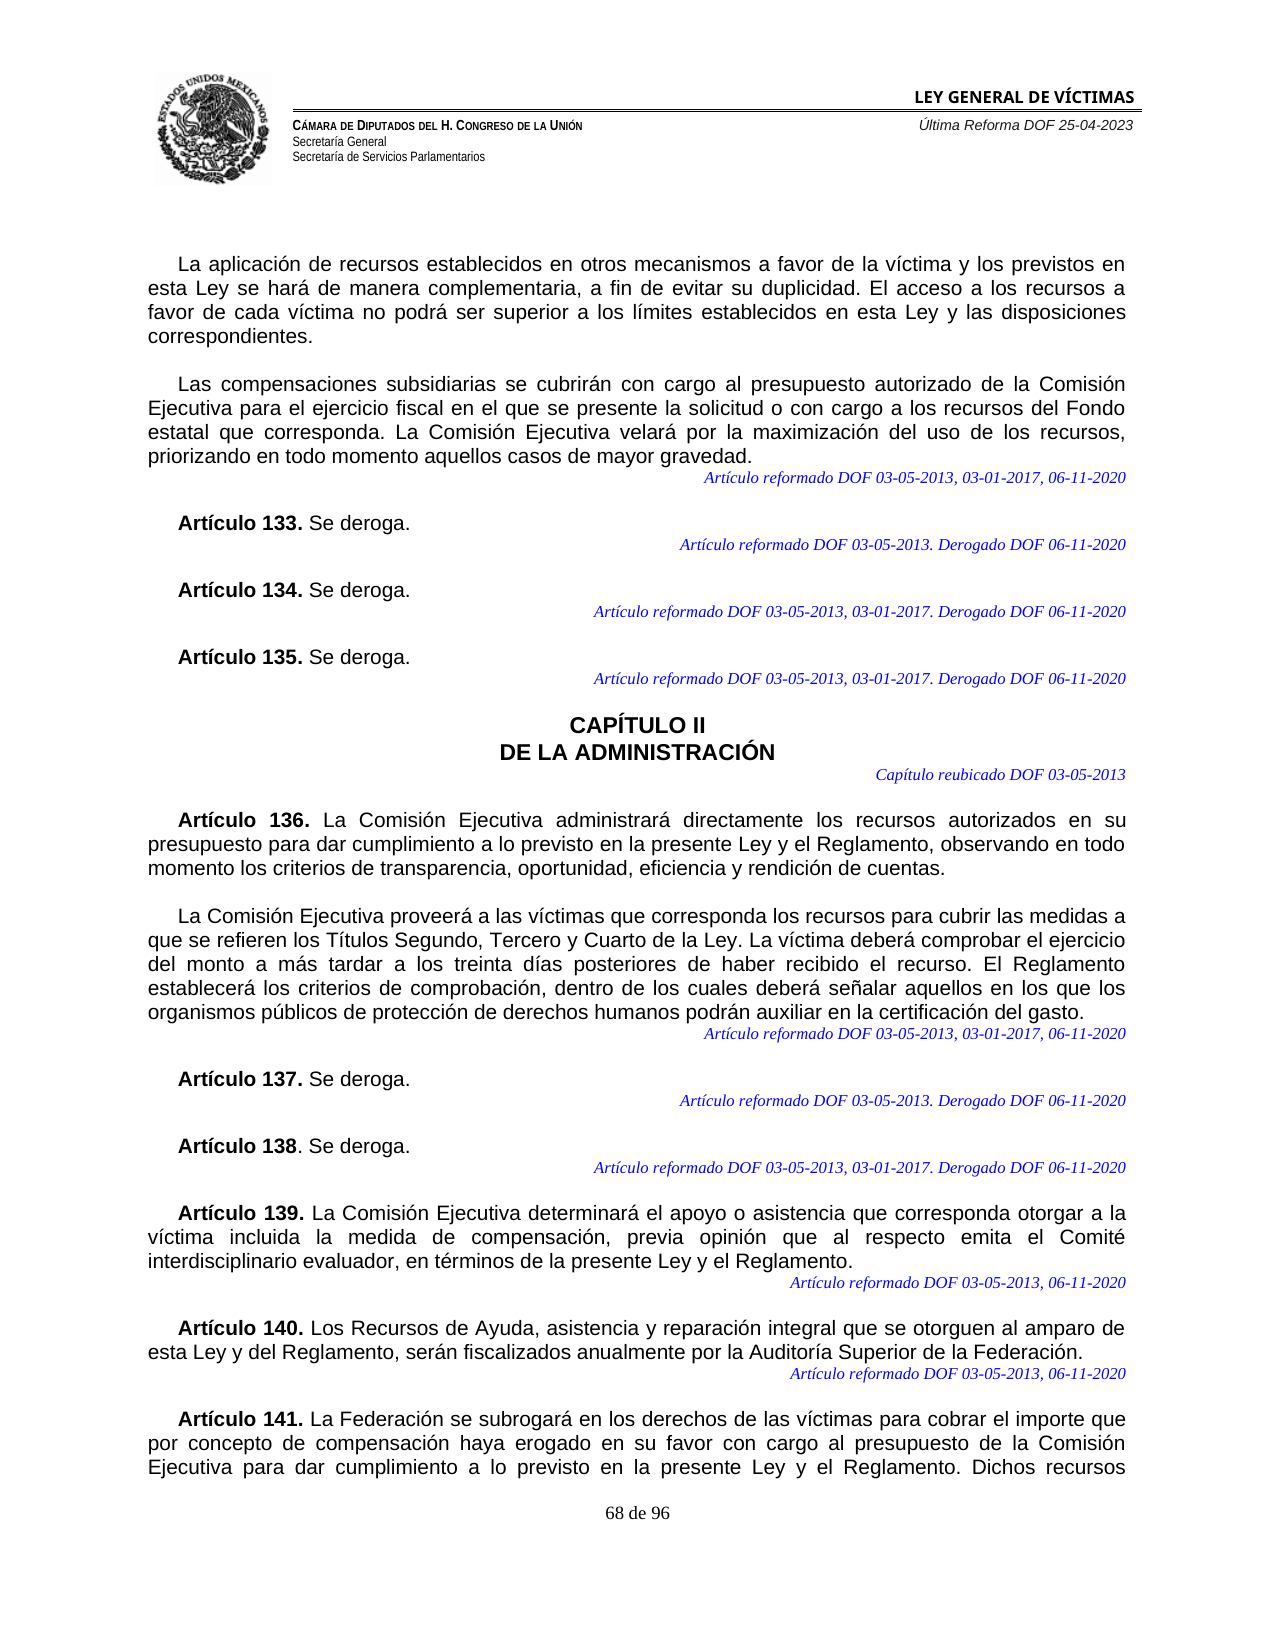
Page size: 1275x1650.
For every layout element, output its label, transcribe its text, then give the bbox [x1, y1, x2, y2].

text Artículo 138. Se deroga. [148, 1134, 1127, 1158]
text Artículo reformado DOF 03-05-2013. Derogado DOF 06-11-2020 [148, 1091, 1127, 1110]
text Artículo reformado DOF 03-05-2013, 03-01-2017, 06-11-2020 [148, 1024, 1127, 1043]
text DE LA ADMINISTRACIÓN [148, 739, 1127, 765]
text Artículo 141. La Federación se subrogará en los derechos de las víctimas para cobrar el importe que por concepto de compensación haya erogado en su favor con cargo al presupuesto de la Comisión Ejecutiva para dar cumplimiento a lo previsto en la presente Ley y el Reglamento. Dichos recursos [148, 1407, 1127, 1479]
text CAPÍTULO II [148, 712, 1127, 739]
text Artículo reformado DOF 03-05-2013, 06-11-2020 [148, 1364, 1127, 1383]
text La Comisión Ejecutiva proveerá a las víctimas que corresponda los recursos para cubrir las medidas a que se refieren los Títulos Segundo, Tercero y Cuarto de la Ley. La víctima deberá comprobar el ejercicio del monto a más tardar a los treinta días posteriores de haber recibido el recurso. El Reglamento establecerá los criterios de comprobación, dentro de los cuales deberá señalar aquellos en los que los organismos públicos de protección de derechos humanos podrán auxiliar en la certificación del gasto. [148, 904, 1127, 1024]
text Artículo 133. Se deroga. [148, 511, 1127, 535]
text Capítulo reubicado DOF 03-05-2013 [148, 765, 1127, 784]
text Artículo 135. Se deroga. [148, 645, 1127, 669]
text La aplicación de recursos establecidos en otros mecanismos a favor de la víctima y los previstos en esta Ley se hará de manera complementaria, a fin de evitar su duplicidad. El acceso a los recursos a favor de cada víctima no podrá ser superior a los límites establecidos en esta Ley y las disposiciones correspondientes. [148, 252, 1127, 348]
text Artículo 134. Se deroga. [148, 578, 1127, 602]
text Artículo 139. La Comisión Ejecutiva determinará el apoyo o asistencia que corresponda otorgar a la víctima incluida la medida de compensación, previa opinión que al respecto emita el Comité interdisciplinario evaluador, en términos de la presente Ley y el Reglamento. [148, 1201, 1127, 1273]
text Artículo reformado DOF 03-05-2013, 03-01-2017. Derogado DOF 06-11-2020 [148, 602, 1127, 621]
text Artículo reformado DOF 03-05-2013, 03-01-2017, 06-11-2020 [148, 468, 1127, 487]
text Artículo reformado DOF 03-05-2013, 03-01-2017. Derogado DOF 06-11-2020 [148, 1158, 1127, 1177]
text Artículo 136. La Comisión Ejecutiva administrará directamente los recursos autorizados en su presupuesto para dar cumplimiento a lo previsto en la presente Ley y el Reglamento, observando en todo momento los criterios de transparencia, oportunidad, eficiencia y rendición de cuentas. [148, 808, 1127, 880]
text Artículo 137. Se deroga. [148, 1067, 1127, 1091]
text Las compensaciones subsidiarias se cubrirán con cargo al presupuesto autorizado de la Comisión Ejecutiva para el ejercicio fiscal en el que se presente la solicitud o con cargo a los recursos del Fondo estatal que corresponda. La Comisión Ejecutiva velará por la maximización del uso de los recursos, priorizando en todo momento aquellos casos de mayor gravedad. [148, 372, 1127, 468]
text Artículo reformado DOF 03-05-2013. Derogado DOF 06-11-2020 [148, 535, 1127, 554]
text Artículo reformado DOF 03-05-2013, 03-01-2017. Derogado DOF 06-11-2020 [148, 669, 1127, 688]
text Artículo reformado DOF 03-05-2013, 06-11-2020 [148, 1273, 1127, 1292]
text Artículo 140. Los Recursos de Ayuda, asistencia y reparación integral que se otorguen al amparo de esta Ley y del Reglamento, serán fiscalizados anualmente por la Auditoría Superior de la Federación. [148, 1316, 1127, 1364]
